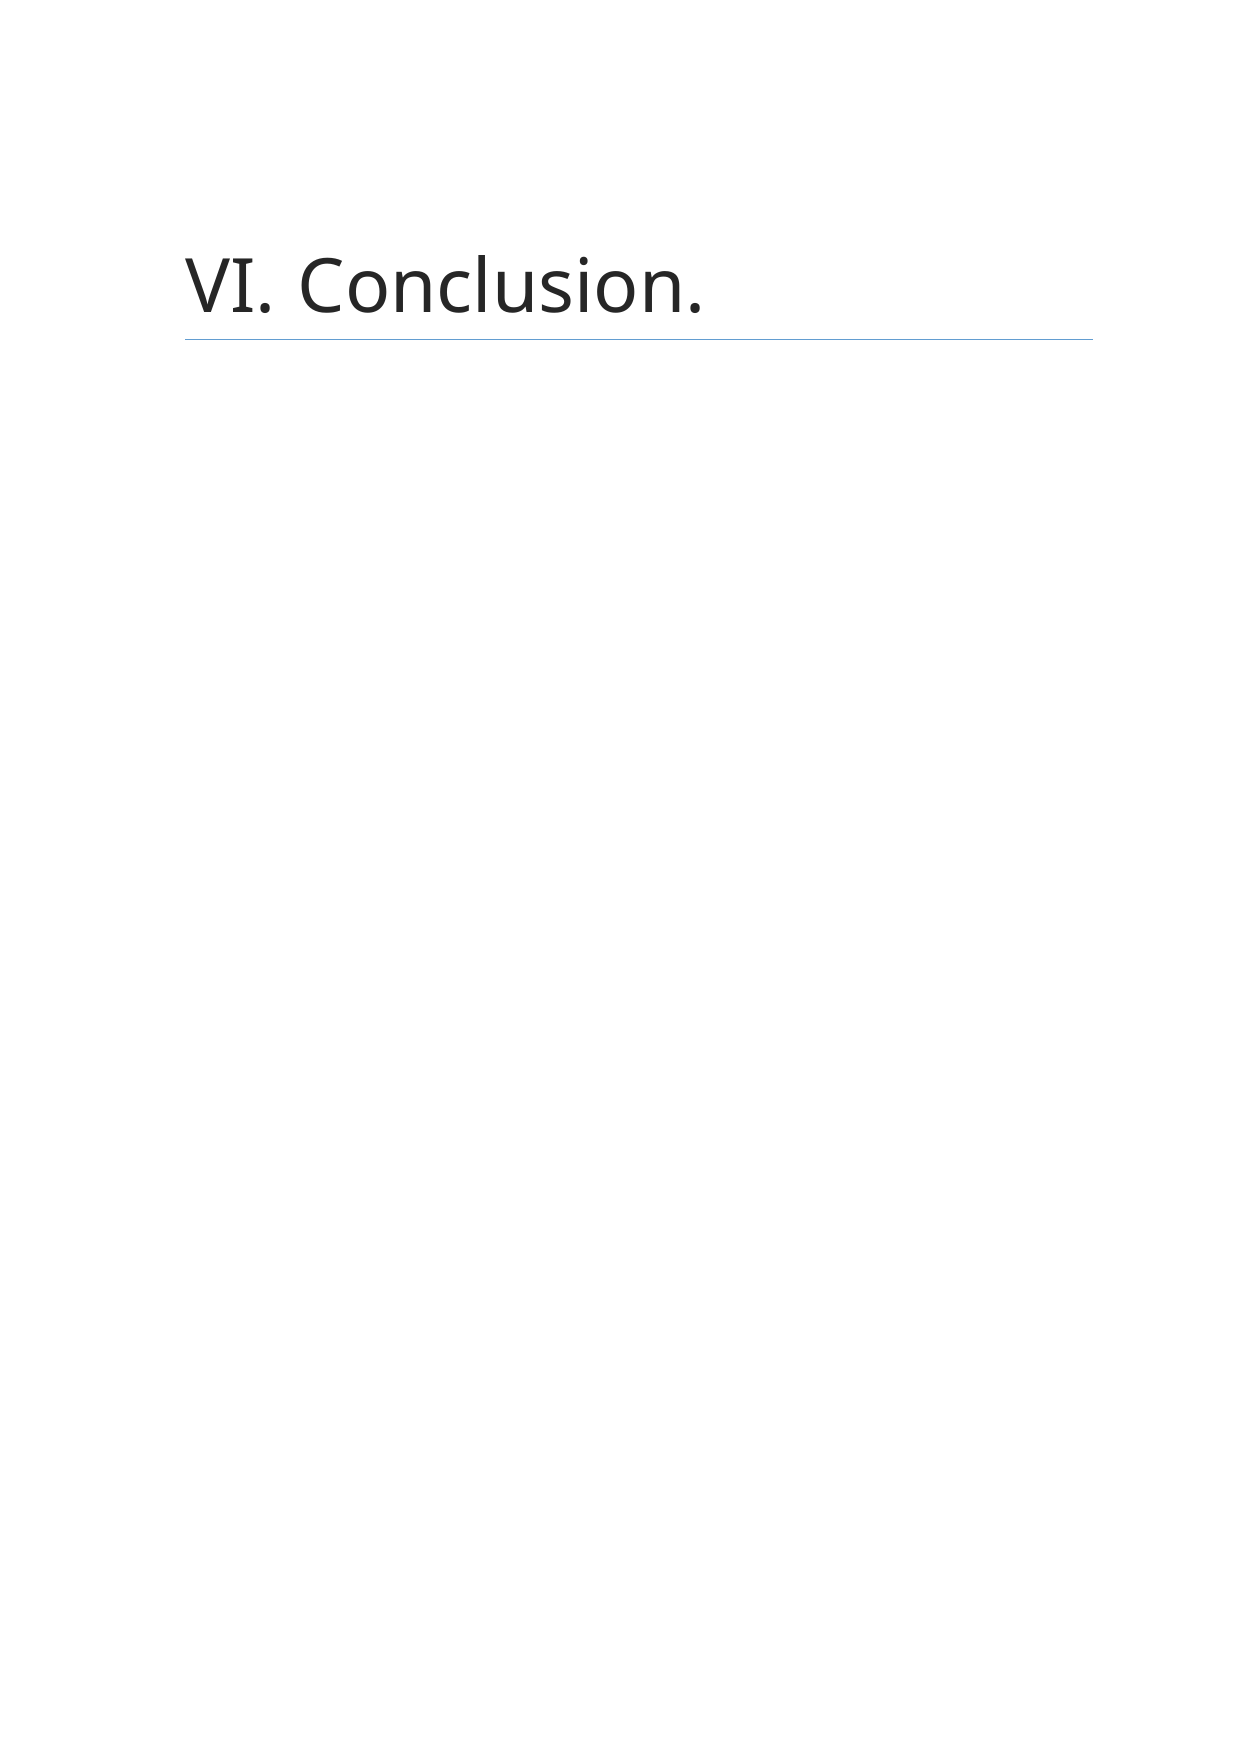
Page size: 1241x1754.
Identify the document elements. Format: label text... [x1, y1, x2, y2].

list Conclusion. [185, 232, 1093, 339]
